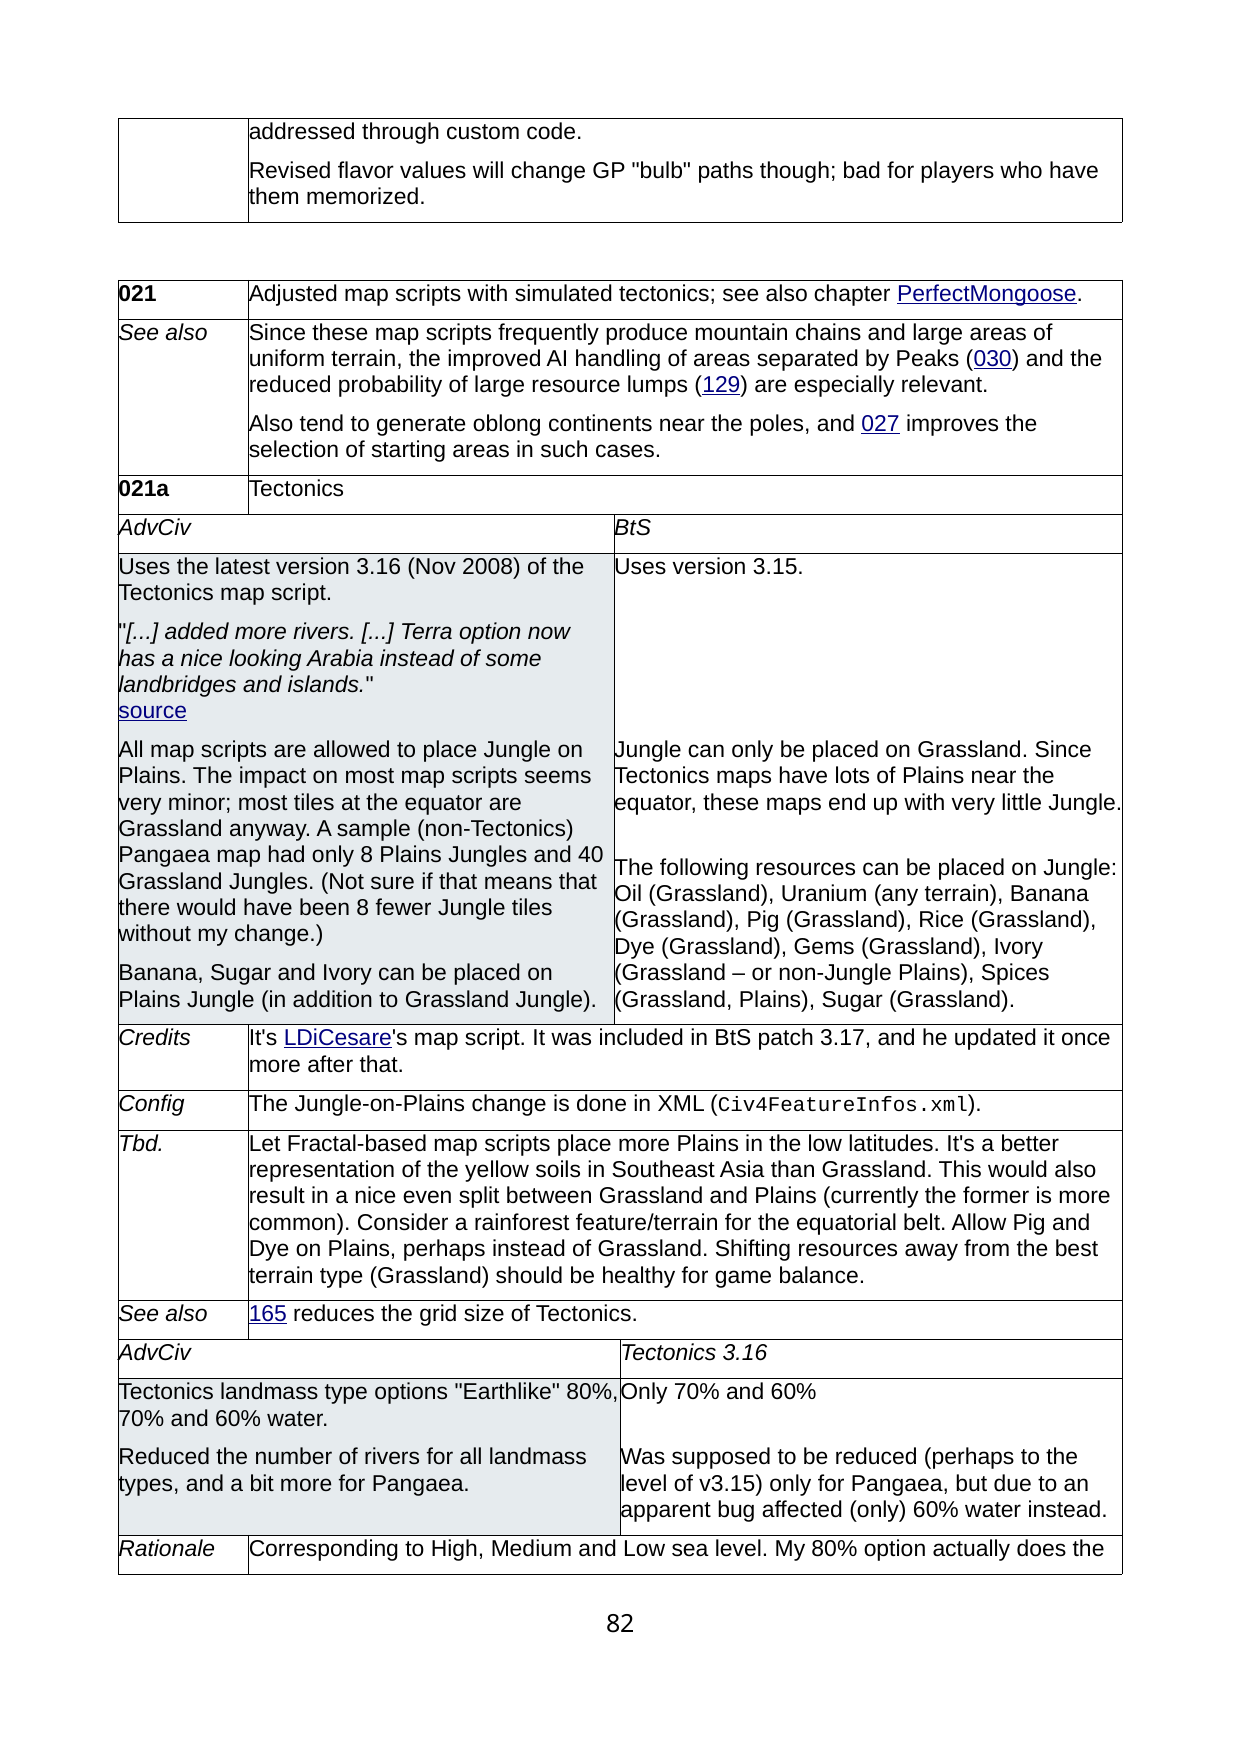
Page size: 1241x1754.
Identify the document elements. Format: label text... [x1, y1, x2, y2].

table_cell Let Fractal-based map scripts place more Plains in the low latitudes. It's a better representation of the yellow soils in Southeast Asia than Grassland. This would also result in a nice even split between Grassland and Plains (currently the former is more common). Consider a rainforest feature/terrain for the equatorial belt. Allow Pig and Dye on Plains, perhaps instead of Grassland. Shifting resources away from the best terrain type (Grassland) should be healthy for game balance. [249, 1131, 1122, 1300]
table_cell Uses the latest version 3.16 (Nov 2008) of the Tectonics map script. "[...] added more rivers. [...] Terra option now has a nice looking Arabia instead of some landbridges and islands." source All map scripts are allowed to place Jungle on Plains. The impact on most map scripts seems very minor; most tiles at the equator are Grassland anyway. A sample (non-Tectonics) Pangaea map had only 8 Plains Jungles and 40 Grassland Jungles. (Not sure if that means that there would have been 8 fewer Jungle tiles without my change.) Banana, Sugar and Ivory can be placed on Plains Jungle (in addition to Grassland Jungle). [119, 554, 614, 1024]
table_cell Tectonics [249, 476, 1122, 514]
table_cell addressed through custom code. Revised flavor values will change GP "bulb" paths though; bad for players who have them memorized. [249, 119, 1122, 222]
table_cell See also [119, 1301, 248, 1339]
table_cell Uses version 3.15. Jungle can only be placed on Grassland. Since Tectonics maps have lots of Plains near the equator, these maps end up with very little Jungle. The following resources can be placed on Jungle: Oil (Grassland), Uranium (any terrain), Banana (Grassland), Pig (Grassland), Rice (Grassland), Dye (Grassland), Gems (Grassland), Ivory (Grassland – or non-Jungle Plains), Spices (Grassland, Plains), Sugar (Grassland). [615, 554, 1122, 1024]
table_cell Since these map scripts frequently produce mountain chains and large areas of uniform terrain, the improved AI handling of areas separated by Peaks (030) and the reduced probability of large resource lumps (129) are especially relevant. Also tend to generate oblong continents near the poles, and 027 improves the selection of starting areas in such cases. [249, 320, 1122, 475]
table_cell It's LDiCesare's map script. It was included in BtS patch 3.17, and he updated it once more after that. [249, 1025, 1122, 1089]
table_header Adjusted map scripts with simulated tectonics; see also chapter PerfectMongoose. [249, 281, 1122, 318]
table_cell AdvCiv [119, 1340, 620, 1378]
table_cell BtS [615, 515, 1122, 553]
table_cell Rationale [119, 1536, 248, 1573]
table_cell AdvCiv [119, 515, 614, 553]
table_cell See also [119, 320, 248, 475]
table_header 021 [119, 281, 248, 318]
table_cell Tbd. [119, 1131, 248, 1300]
table_cell [119, 119, 248, 222]
table_cell Only 70% and 60% Was supposed to be reduced (perhaps to the level of v3.15) only for Pangaea, but due to an apparent bug affected (only) 60% water instead. [621, 1379, 1122, 1535]
table_cell Corresponding to High, Medium and Low sea level. My 80% option actually does the [249, 1536, 1122, 1573]
table_cell Tectonics 3.16 [621, 1340, 1122, 1378]
table_cell The Jungle-on-Plains change is done in XML (Civ4FeatureInfos.xml). [249, 1091, 1122, 1130]
table_cell 021a [119, 476, 248, 514]
table_cell 165 reduces the grid size of Tectonics. [249, 1301, 1122, 1339]
table_cell Tectonics landmass type options "Earthlike" 80%, 70% and 60% water. Reduced the number of rivers for all landmass types, and a bit more for Pangaea. [119, 1379, 620, 1535]
table_cell Credits [119, 1025, 248, 1089]
table_cell Config [119, 1091, 248, 1130]
